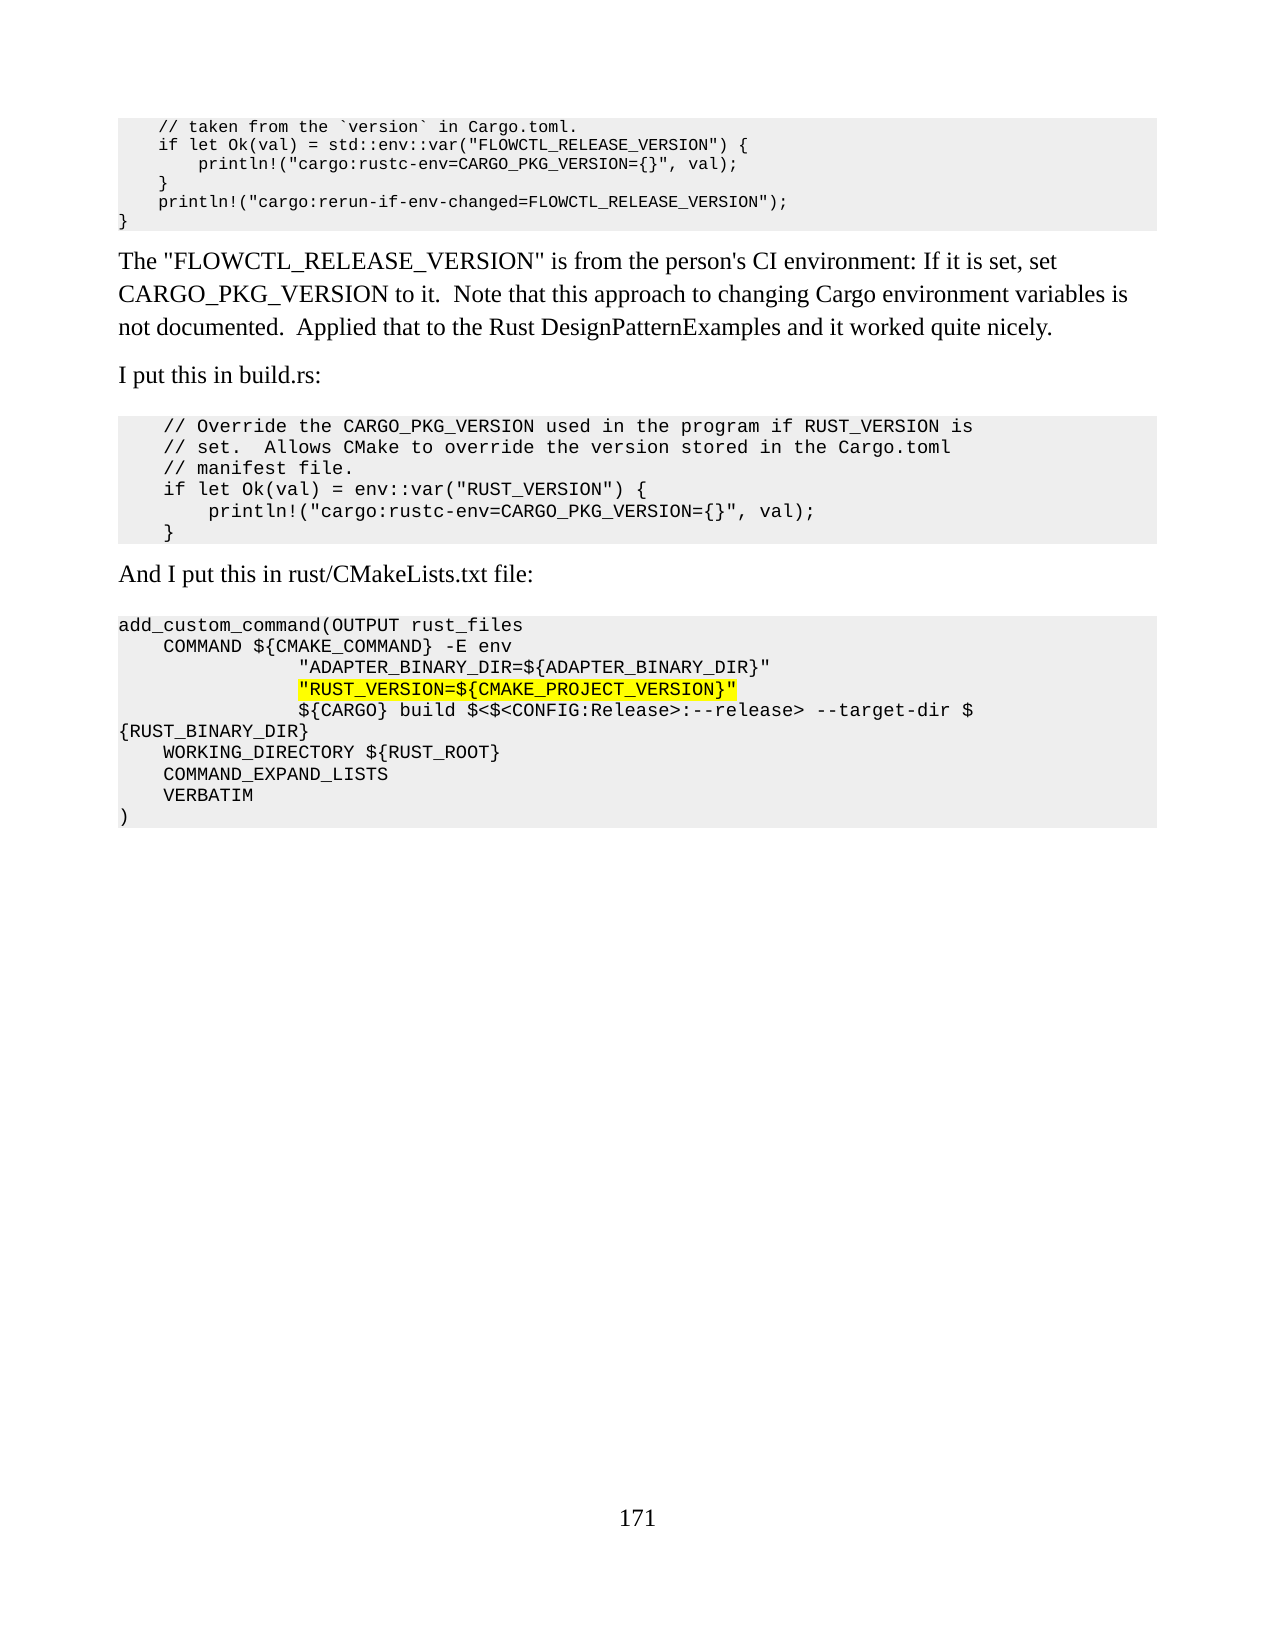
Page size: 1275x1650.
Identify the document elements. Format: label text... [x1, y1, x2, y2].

text WORKING_DIRECTORY ${RUST_ROOT} [118, 743, 1157, 764]
text if let Ok(val) = std::env::var("FLOWCTL_RELEASE_VERSION") { [118, 137, 1157, 156]
text COMMAND ${CMAKE_COMMAND} -E env [118, 637, 1157, 658]
text And I put this in rust/CMakeLists.txt file: [118, 559, 1157, 588]
text println!("cargo:rustc-env=CARGO_PKG_VERSION={}", val); [118, 156, 1157, 175]
text } [118, 212, 1157, 231]
text ) [118, 807, 1157, 828]
text // manifest file. [118, 459, 1157, 480]
text I put this in build.rs: [118, 360, 1157, 389]
text add_custom_command(OUTPUT rust_files [118, 616, 1157, 637]
text "RUST_VERSION=${CMAKE_PROJECT_VERSION}" [118, 679, 1157, 701]
text if let Ok(val) = env::var("RUST_VERSION") { [118, 480, 1157, 501]
text // set. Allows CMake to override the version stored in the Cargo.toml [118, 438, 1157, 459]
text println!("cargo:rerun-if-env-changed=FLOWCTL_RELEASE_VERSION"); [118, 193, 1157, 212]
text "ADAPTER_BINARY_DIR=${ADAPTER_BINARY_DIR}" [118, 658, 1157, 679]
text COMMAND_EXPAND_LISTS [118, 764, 1157, 786]
text ${CARGO} build $<$<CONFIG:Release>:--release> --target-dir ${RUST_BINARY_DIR} [118, 701, 1157, 743]
text The "FLOWCTL_RELEASE_VERSION" is from the person's CI environment: If it is set, set CARGO_PKG_VERSION to it. Note that this approach to changing Cargo environment variables is not documented. Applied that to the Rust DesignPatternExamples and it worked quite nicely. [118, 246, 1157, 341]
text } [118, 523, 1157, 544]
text println!("cargo:rustc-env=CARGO_PKG_VERSION={}", val); [118, 501, 1157, 523]
text } [118, 175, 1157, 193]
text // taken from the `version` in Cargo.toml. [118, 118, 1157, 137]
text VERBATIM [118, 786, 1157, 807]
text // Override the CARGO_PKG_VERSION used in the program if RUST_VERSION is [118, 416, 1157, 438]
